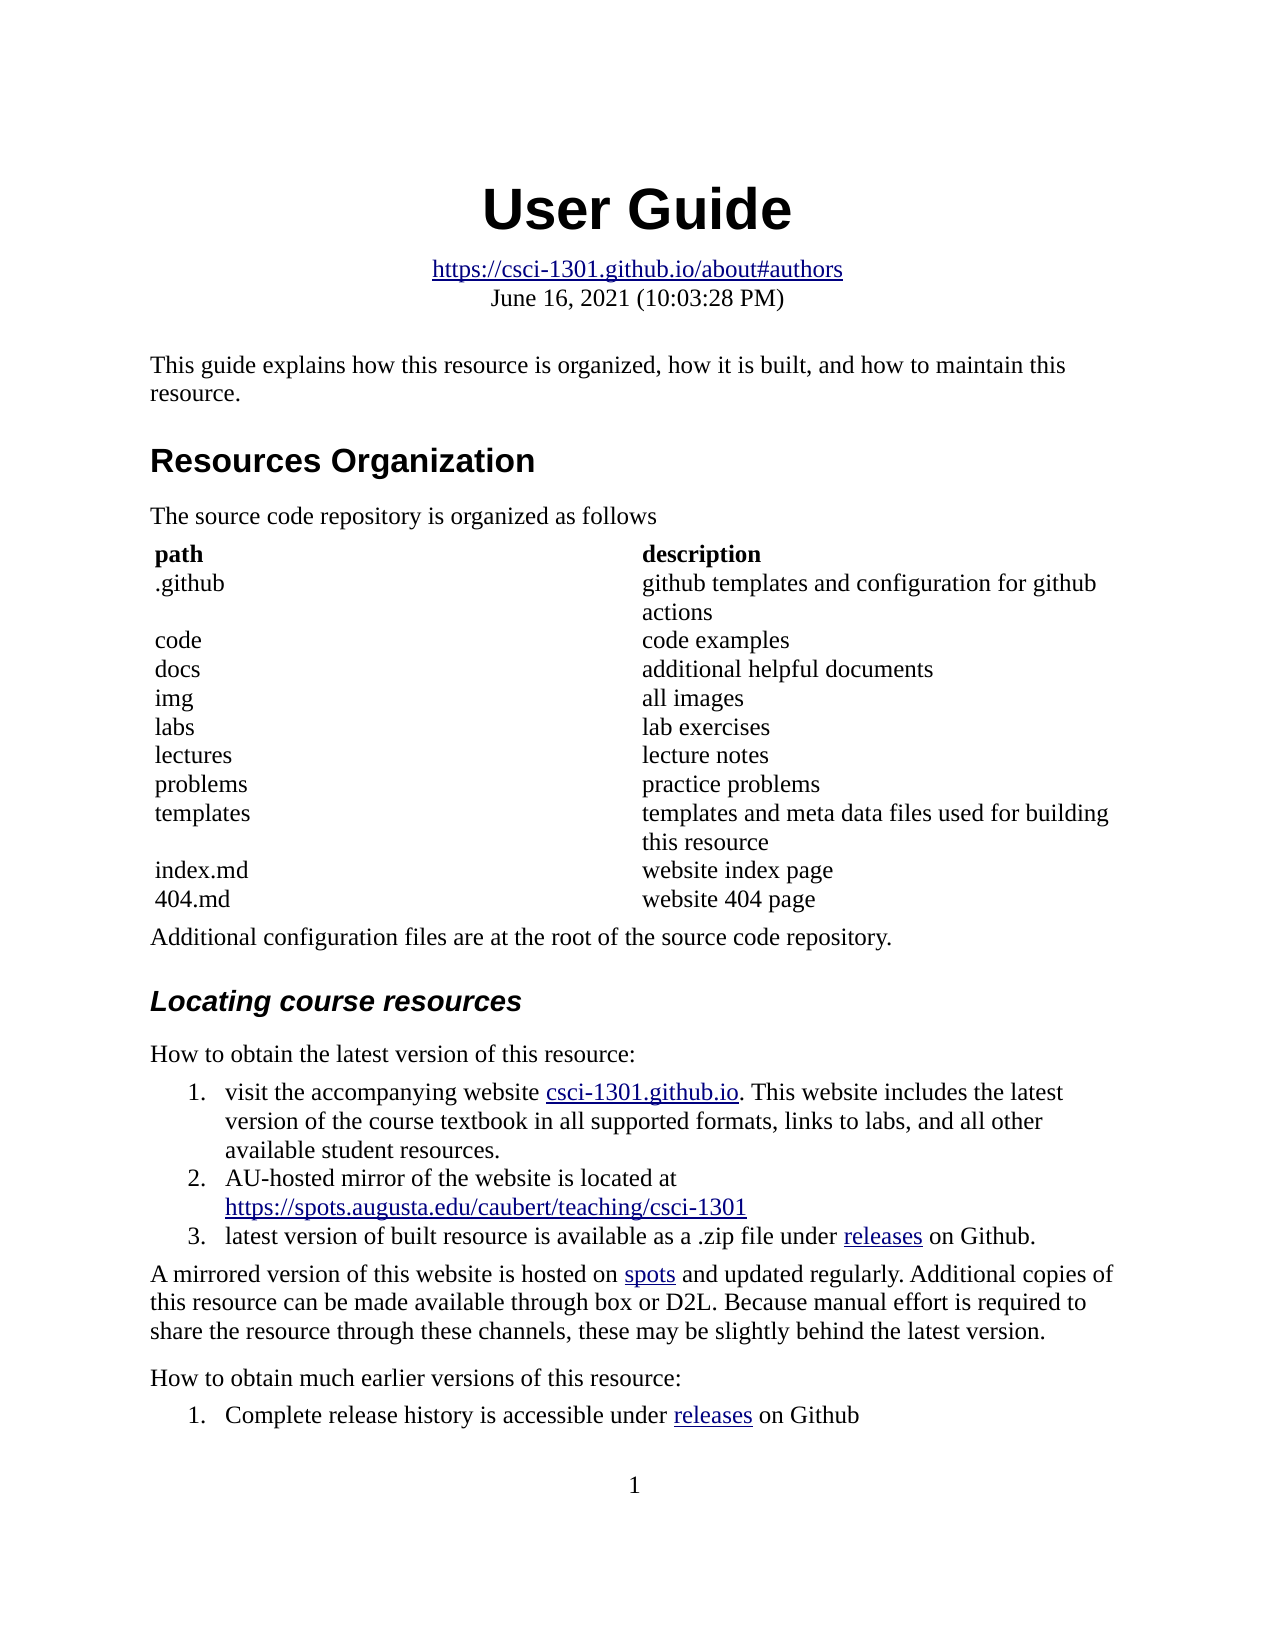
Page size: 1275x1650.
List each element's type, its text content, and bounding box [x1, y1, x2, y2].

list Complete release history is accessible under releases on Github [187, 1401, 1125, 1429]
table_cell website index page [638, 855, 1125, 884]
table_cell problems [150, 769, 637, 798]
text This guide explains how this resource is organized, how it is built, and how to maintain this resource. [150, 350, 1125, 407]
table_cell 404.md [150, 884, 637, 913]
table_cell website 404 page [638, 884, 1125, 913]
table_cell lecture notes [638, 740, 1125, 769]
table_cell lectures [150, 740, 637, 769]
text The source code repository is organized as follows [150, 501, 1125, 530]
text Additional configuration files are at the root of the source code repository. [150, 922, 1125, 951]
table_header path [150, 539, 637, 568]
title User Guide [150, 175, 1125, 242]
text How to obtain the latest version of this resource: [150, 1039, 1125, 1068]
text June 16, 2021 (10:03:28 PM) [150, 283, 1125, 312]
table_cell lab exercises [638, 712, 1125, 740]
text https://csci-1301.github.io/about#authors [150, 254, 1125, 283]
table_cell code examples [638, 625, 1125, 654]
table_cell templates [150, 798, 637, 855]
list AU-hosted mirror of the website is located at https://spots.augusta.edu/caubert/teaching/csci-1301 [187, 1163, 1125, 1221]
table_cell additional helpful documents [638, 654, 1125, 683]
text How to obtain much earlier versions of this resource: [150, 1363, 1125, 1392]
table_cell practice problems [638, 769, 1125, 798]
table_cell .github [150, 568, 637, 625]
table_cell img [150, 683, 637, 712]
table_cell all images [638, 683, 1125, 712]
table_cell code [150, 625, 637, 654]
table_cell github templates and configuration for github actions [638, 568, 1125, 625]
table_cell labs [150, 712, 637, 740]
table_cell index.md [150, 855, 637, 884]
list visit the accompanying website csci-1301.github.io. This website includes the latest version of the course textbook in all supported formats, links to labs, and all other available student resources. [187, 1077, 1125, 1163]
list latest version of built resource is available as a .zip file under releases on Github. [187, 1221, 1125, 1250]
table_header description [638, 539, 1125, 568]
table_cell docs [150, 654, 637, 683]
text A mirrored version of this website is hosted on spots and updated regularly. Additional copies of this resource can be made available through box or D2L. Because manual effort is required to share the resource through these channels, these may be slightly behind the latest version. [150, 1259, 1125, 1345]
table_cell templates and meta data files used for building this resource [638, 798, 1125, 855]
subtitle Resources Organization [150, 441, 1125, 480]
subtitle Locating course resources [150, 984, 1125, 1018]
